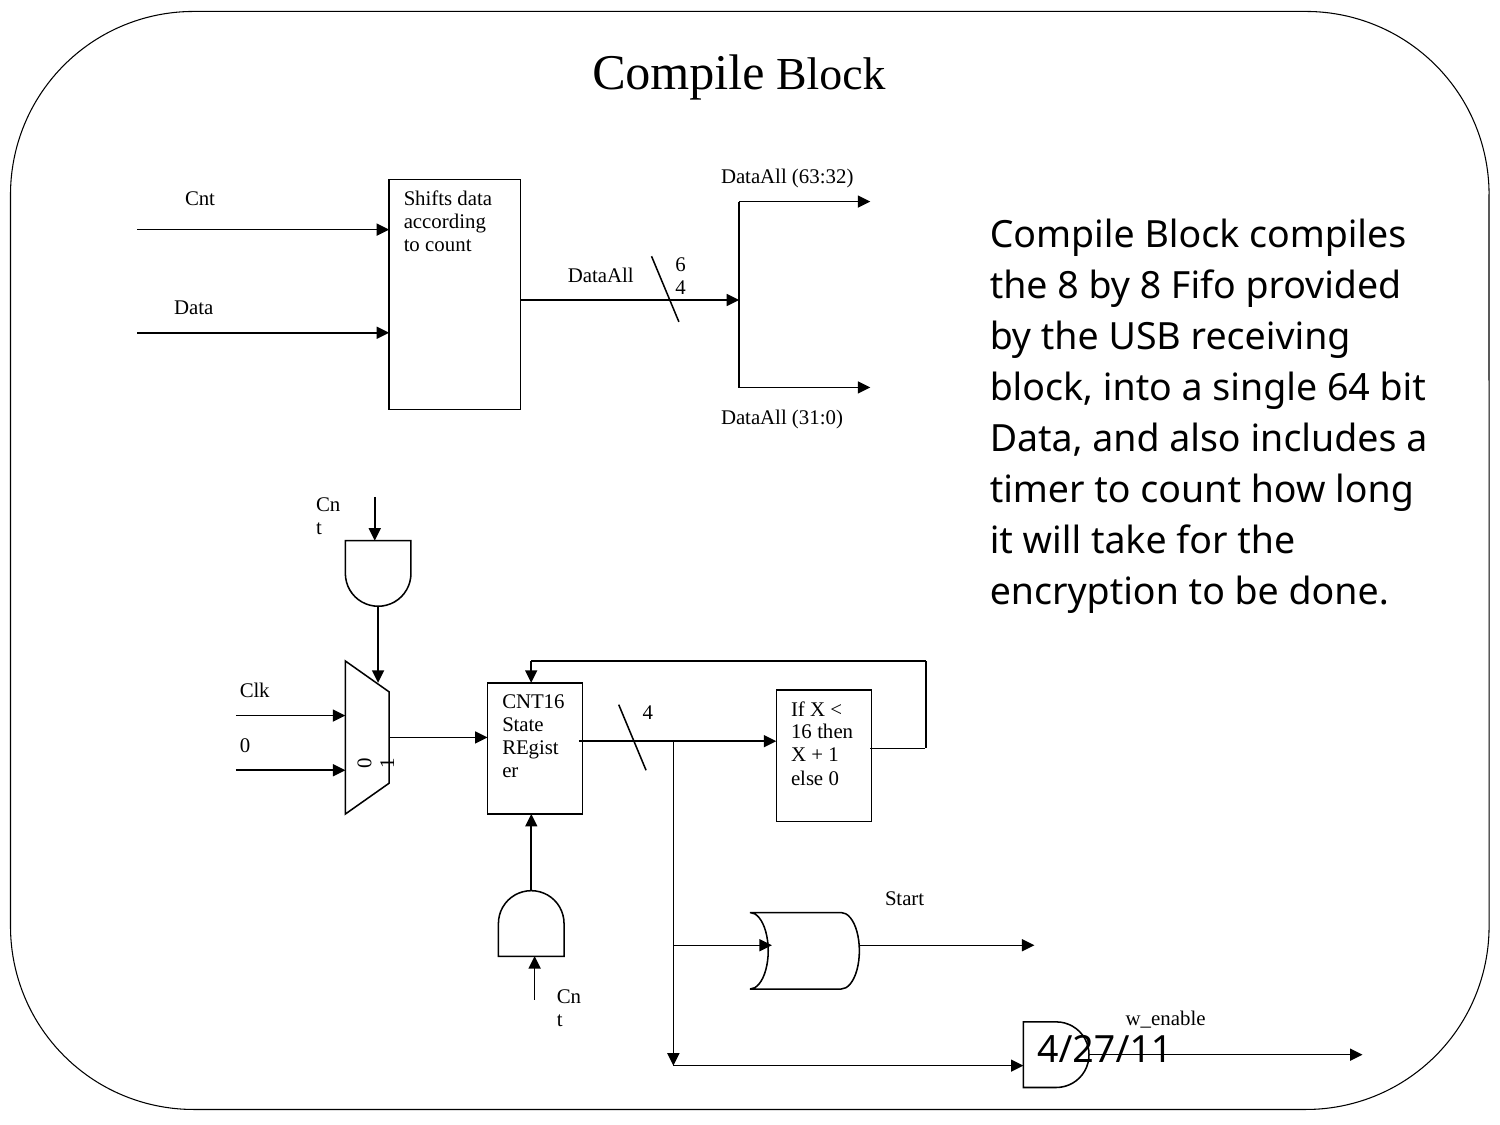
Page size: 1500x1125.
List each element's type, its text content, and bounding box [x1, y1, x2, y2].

text_box DataAll [553, 256, 652, 289]
text_box Data [159, 289, 291, 322]
text_box Compile Block compiles the 8 by 8 Fifo provided by the USB receiving block, into a single 64 bit Data, and also includes a timer to count how long it will take for the encryption to be done. [975, 200, 1450, 534]
text_box 4 [627, 693, 674, 738]
text_box DataAll (63:32) [706, 157, 882, 191]
text_box w_enable [1110, 999, 1275, 1044]
text_box Cnt [170, 179, 236, 224]
text_box 0 1 [345, 660, 390, 815]
text_box CNT16State REgister [487, 682, 583, 815]
text_box 0 [224, 726, 302, 760]
text_box Clk [224, 671, 302, 705]
text_box If X < 16 then X + 1 else 0 [776, 690, 872, 822]
text_box DataAll (31:0) [706, 398, 882, 432]
text_box Shifts data according to count [389, 179, 521, 410]
text_box Compile Block [454, 37, 1024, 125]
text_box Cnt [542, 978, 597, 1022]
text_box Start [870, 879, 1035, 924]
text_box Cnt [301, 485, 357, 530]
text_box 64 [660, 245, 707, 290]
